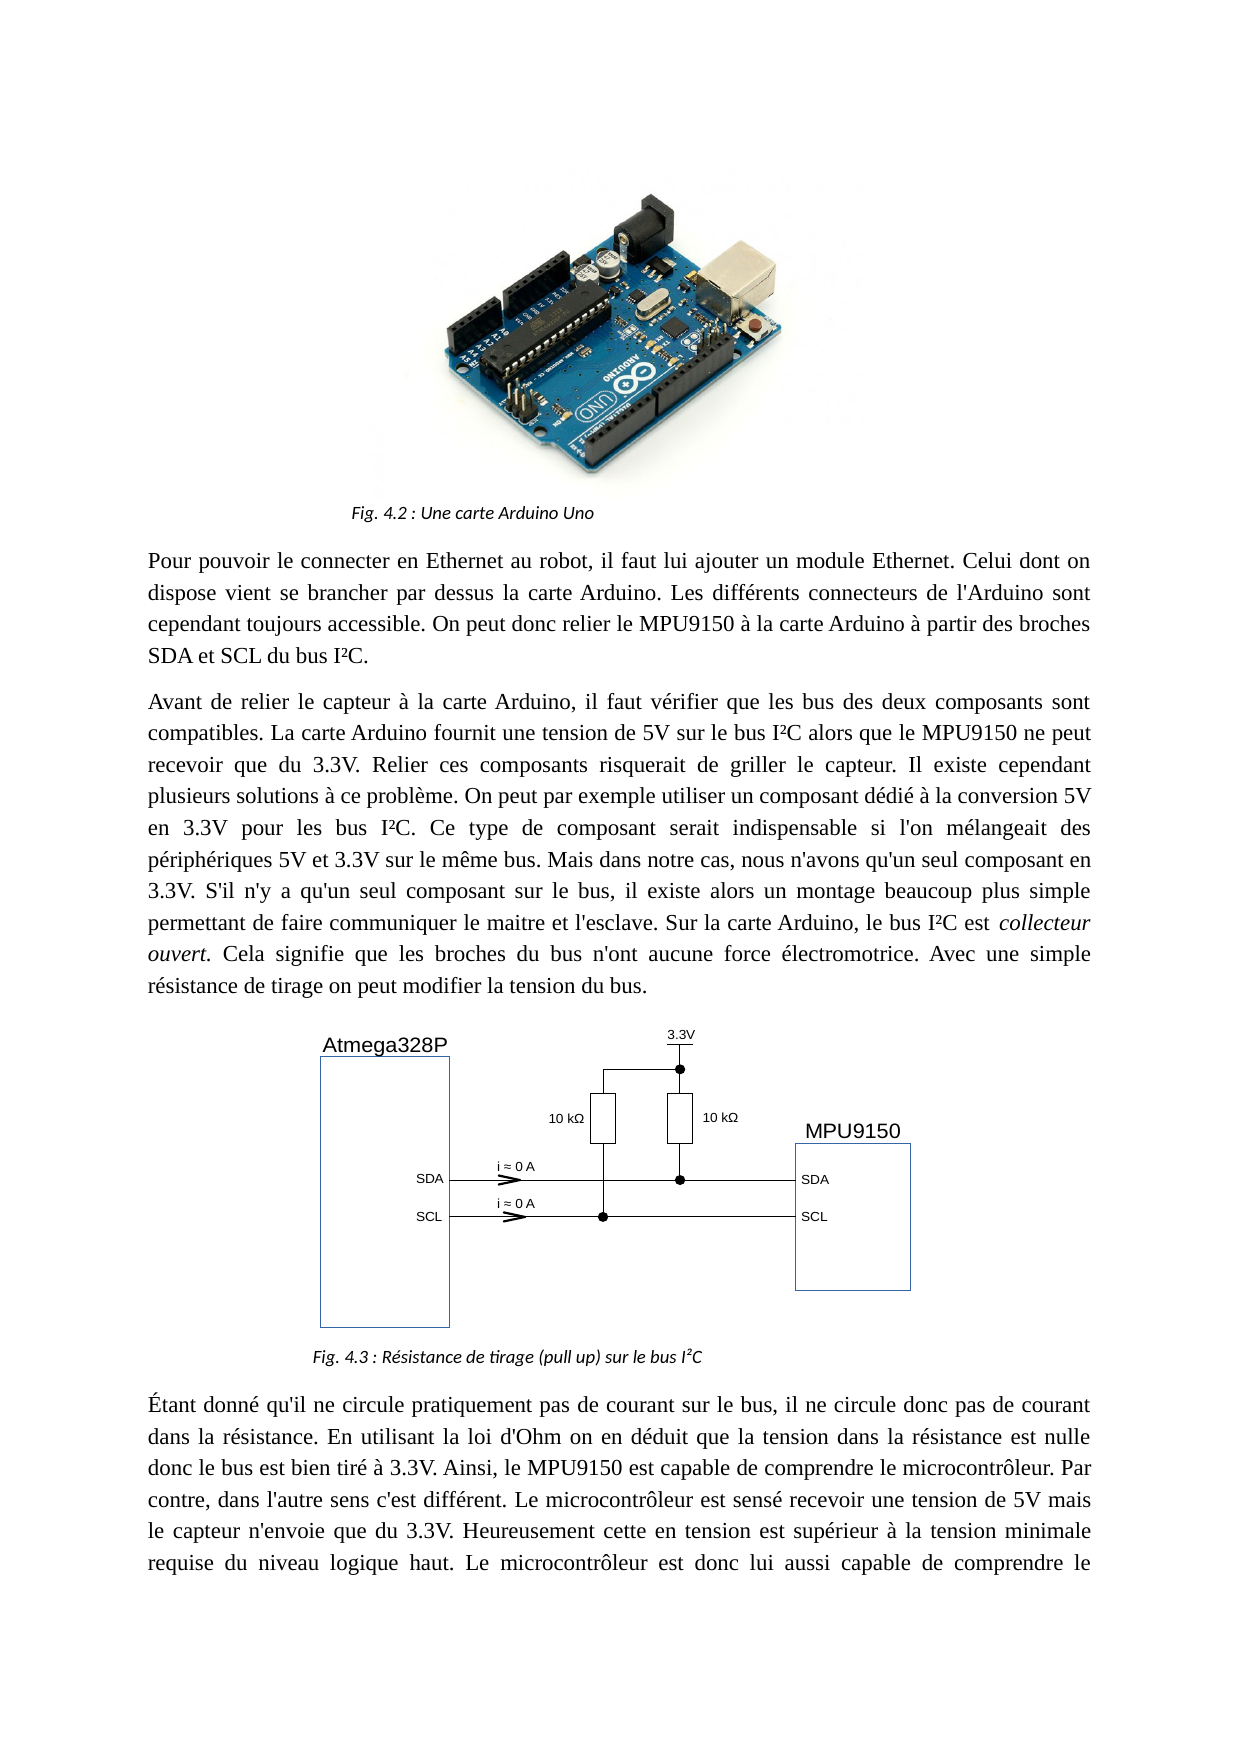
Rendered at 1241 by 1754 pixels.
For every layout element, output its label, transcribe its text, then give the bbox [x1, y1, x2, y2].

text Pour pouvoir le connecter en Ethernet au robot, il faut lui ajouter un module Ethernet. Celui dont on dispose vient se brancher par dessus la carte Arduino. Les différents connecteurs de l'Arduino sont cependant toujours accessible. On peut donc relier le MPU9150 à la carte Arduino à partir des broches SDA et SCL du bus I²C. [148, 148, 1093, 668]
text Fig. 4.3 : Résistance de tirage (pull up) sur le bus I²C [313, 1037, 928, 1368]
text Étant donné qu'il ne circule pratiquement pas de courant sur le bus, il ne circule donc pas de courant dans la résistance. En utilisant la loi d'Ohm on en déduit que la tension dans la résistance est nulle donc le bus est bien tiré à 3.3V. Ainsi, le MPU9150 est capable de comprendre le microcontrôleur. Par contre, dans l'autre sens c'est différent. Le microcontrôleur est sensé recevoir une tension de 5V mais le capteur n'envoie que du 3.3V. Heureusement cette en tension est supérieur à la tension minimale requise du niveau logique haut. Le microcontrôleur est donc lui aussi capable de comprendre le [148, 1018, 1093, 1576]
text Fig. 4.2 : Une carte Arduino Uno [351, 501, 889, 524]
picture [369, 166, 871, 501]
text Avant de relier le capteur à la carte Arduino, il faut vérifier que les bus des deux composants sont compatibles. La carte Arduino fournit une tension de 5V sur le bus I²C alors que le MPU9150 ne peut recevoir que du 3.3V. Relier ces composants risquerait de griller le capteur. Il existe cependant plusieurs solutions à ce problème. On peut par exemple utiliser un composant dédié à la conversion 5V en 3.3V pour les bus I²C. Ce type de composant serait indispensable si l'on mélangeait des périphériques 5V et 3.3V sur le même bus. Mais dans notre cas, nous n'avons qu'un seul composant en 3.3V. S'il n'y a qu'un seul composant sur le bus, il existe alors un montage beaucoup plus simple permettant de faire communiquer le maitre et l'esclave. Sur la carte Arduino, le bus I²C est collecteur ouvert. Cela signifie que les broches du bus n'ont aucune force électromotrice. Avec une simple résistance de tirage on peut modifier la tension du bus. [148, 688, 1093, 998]
